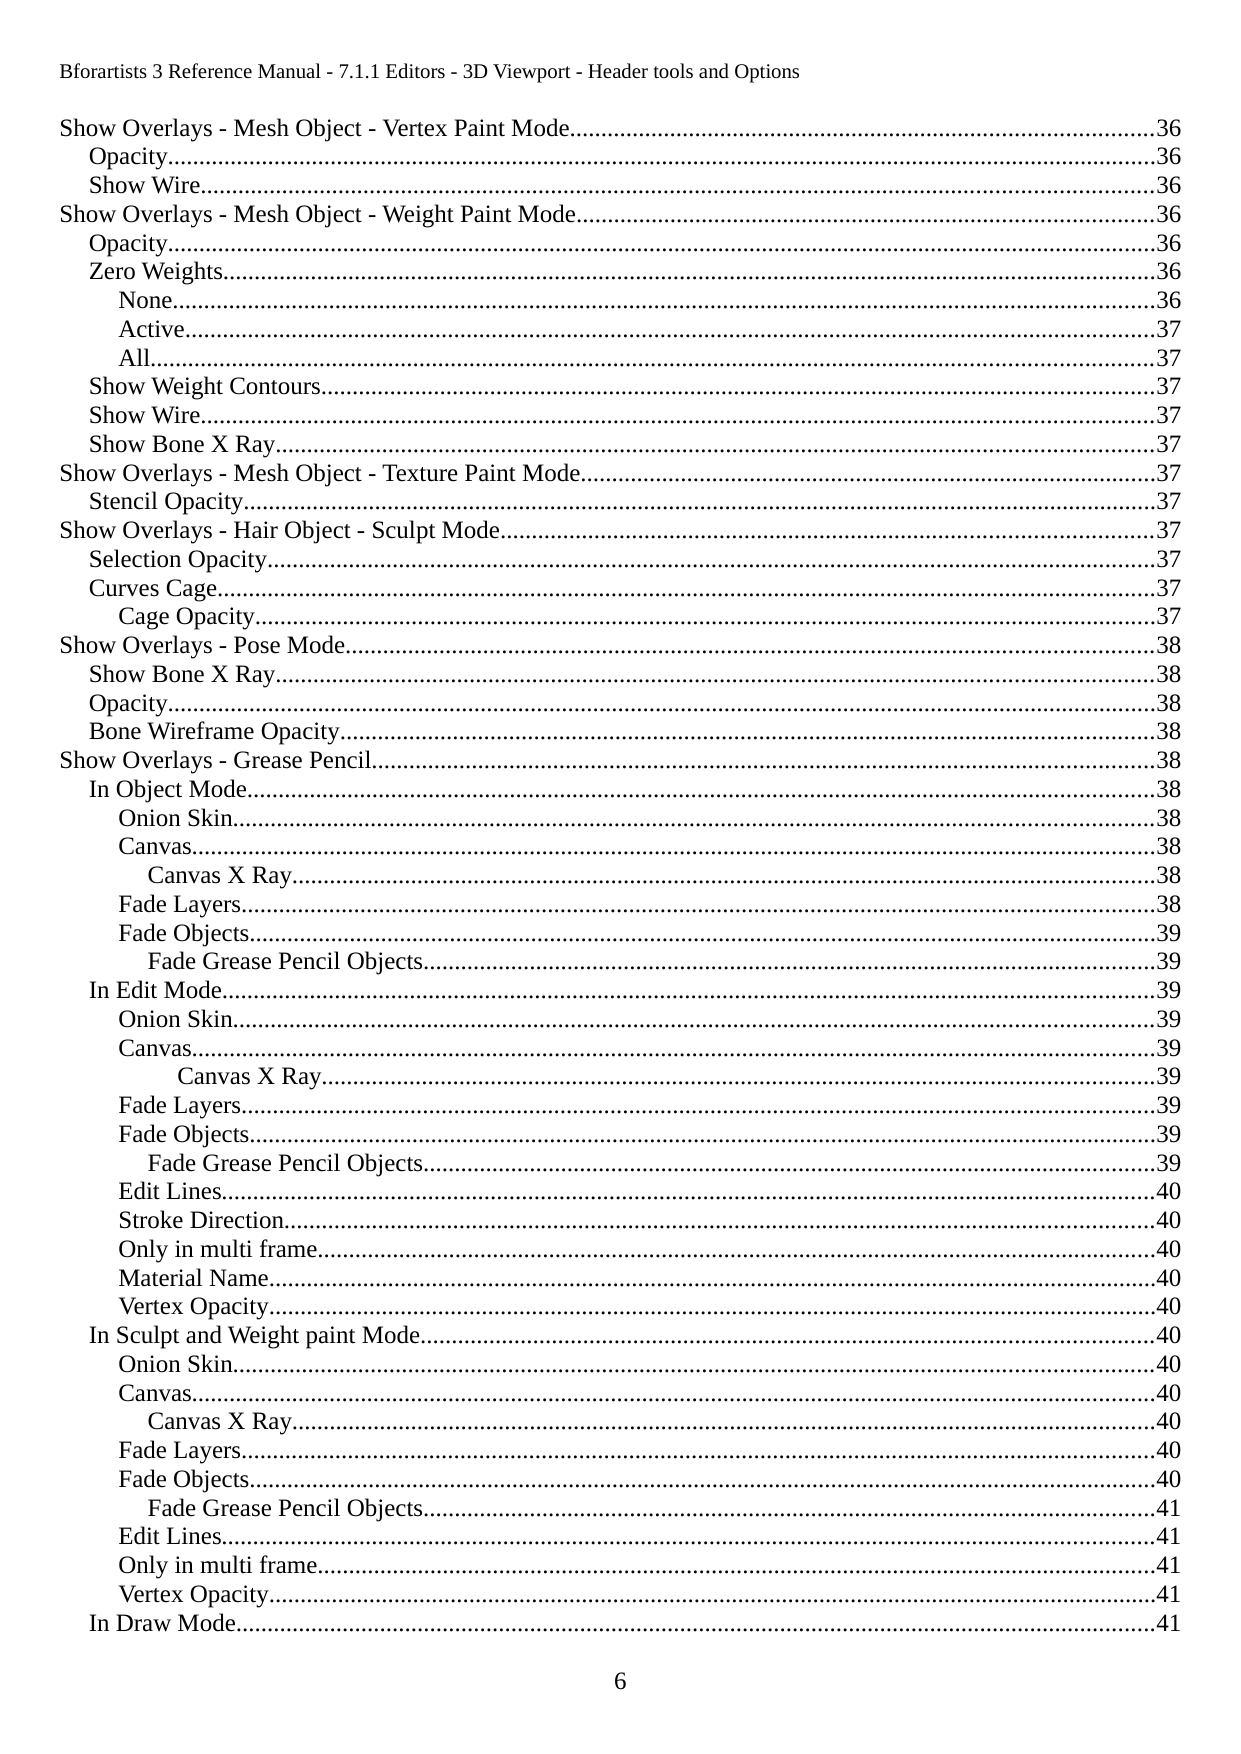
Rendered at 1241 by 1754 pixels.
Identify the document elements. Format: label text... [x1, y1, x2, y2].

text Show Overlays - Hair Object - Sculpt Mode 37 [59, 515, 1181, 544]
text In Draw Mode 41 [88, 1608, 1181, 1636]
text Vertex Opacity 41 [118, 1579, 1181, 1608]
text Only in multi frame 41 [118, 1550, 1181, 1579]
text Only in multi frame 40 [118, 1234, 1181, 1263]
text Zero Weights 36 [88, 256, 1181, 285]
text In Edit Mode 39 [88, 975, 1181, 1004]
text Canvas X Ray 39 [177, 1061, 1181, 1090]
text Onion Skin 40 [118, 1349, 1181, 1378]
text Cage Opacity 37 [118, 601, 1181, 630]
text Fade Layers 40 [118, 1435, 1181, 1464]
text Canvas 39 [118, 1033, 1181, 1061]
text Show Weight Contours 37 [88, 371, 1181, 400]
text Opacity 36 [88, 228, 1181, 256]
text Fade Grease Pencil Objects 41 [147, 1493, 1181, 1521]
text Show Wire 37 [88, 400, 1181, 429]
text In Object Mode 38 [88, 774, 1181, 803]
text Opacity 38 [88, 688, 1181, 716]
text Onion Skin 38 [118, 803, 1181, 831]
text Edit Lines 40 [118, 1176, 1181, 1205]
text Selection Opacity 37 [88, 544, 1181, 573]
text Vertex Opacity 40 [118, 1291, 1181, 1320]
text Active 37 [118, 314, 1181, 343]
text Stroke Direction 40 [118, 1205, 1181, 1234]
text Fade Objects 40 [118, 1464, 1181, 1493]
text Canvas 38 [118, 831, 1181, 860]
text Fade Grease Pencil Objects 39 [147, 1148, 1181, 1176]
text Stencil Opacity 37 [88, 486, 1181, 515]
text Show Bone X Ray 37 [88, 429, 1181, 458]
text Show Overlays - Mesh Object - Texture Paint Mode 37 [59, 458, 1181, 486]
text Canvas X Ray 38 [147, 860, 1181, 889]
text Bone Wireframe Opacity 38 [88, 716, 1181, 745]
text Canvas 40 [118, 1378, 1181, 1406]
text Show Overlays - Mesh Object - Vertex Paint Mode 36 [59, 113, 1181, 141]
text None 36 [118, 285, 1181, 314]
text Show Wire 36 [88, 170, 1181, 199]
text Edit Lines 41 [118, 1521, 1181, 1550]
text Show Overlays - Mesh Object - Weight Paint Mode 36 [59, 199, 1181, 228]
text Curves Cage 37 [88, 573, 1181, 601]
text Fade Layers 39 [118, 1090, 1181, 1119]
text Fade Objects 39 [118, 1119, 1181, 1148]
text Canvas X Ray 40 [147, 1406, 1181, 1435]
text Fade Grease Pencil Objects 39 [147, 946, 1181, 975]
text Material Name 40 [118, 1263, 1181, 1291]
text All 37 [118, 343, 1181, 371]
text Show Overlays - Grease Pencil 38 [59, 745, 1181, 774]
text Show Overlays - Pose Mode 38 [59, 630, 1181, 659]
text Show Bone X Ray 38 [88, 659, 1181, 688]
text Onion Skin 39 [118, 1004, 1181, 1033]
text In Sculpt and Weight paint Mode 40 [88, 1320, 1181, 1349]
text Fade Objects 39 [118, 918, 1181, 946]
text Opacity 36 [88, 141, 1181, 170]
text Fade Layers 38 [118, 889, 1181, 918]
